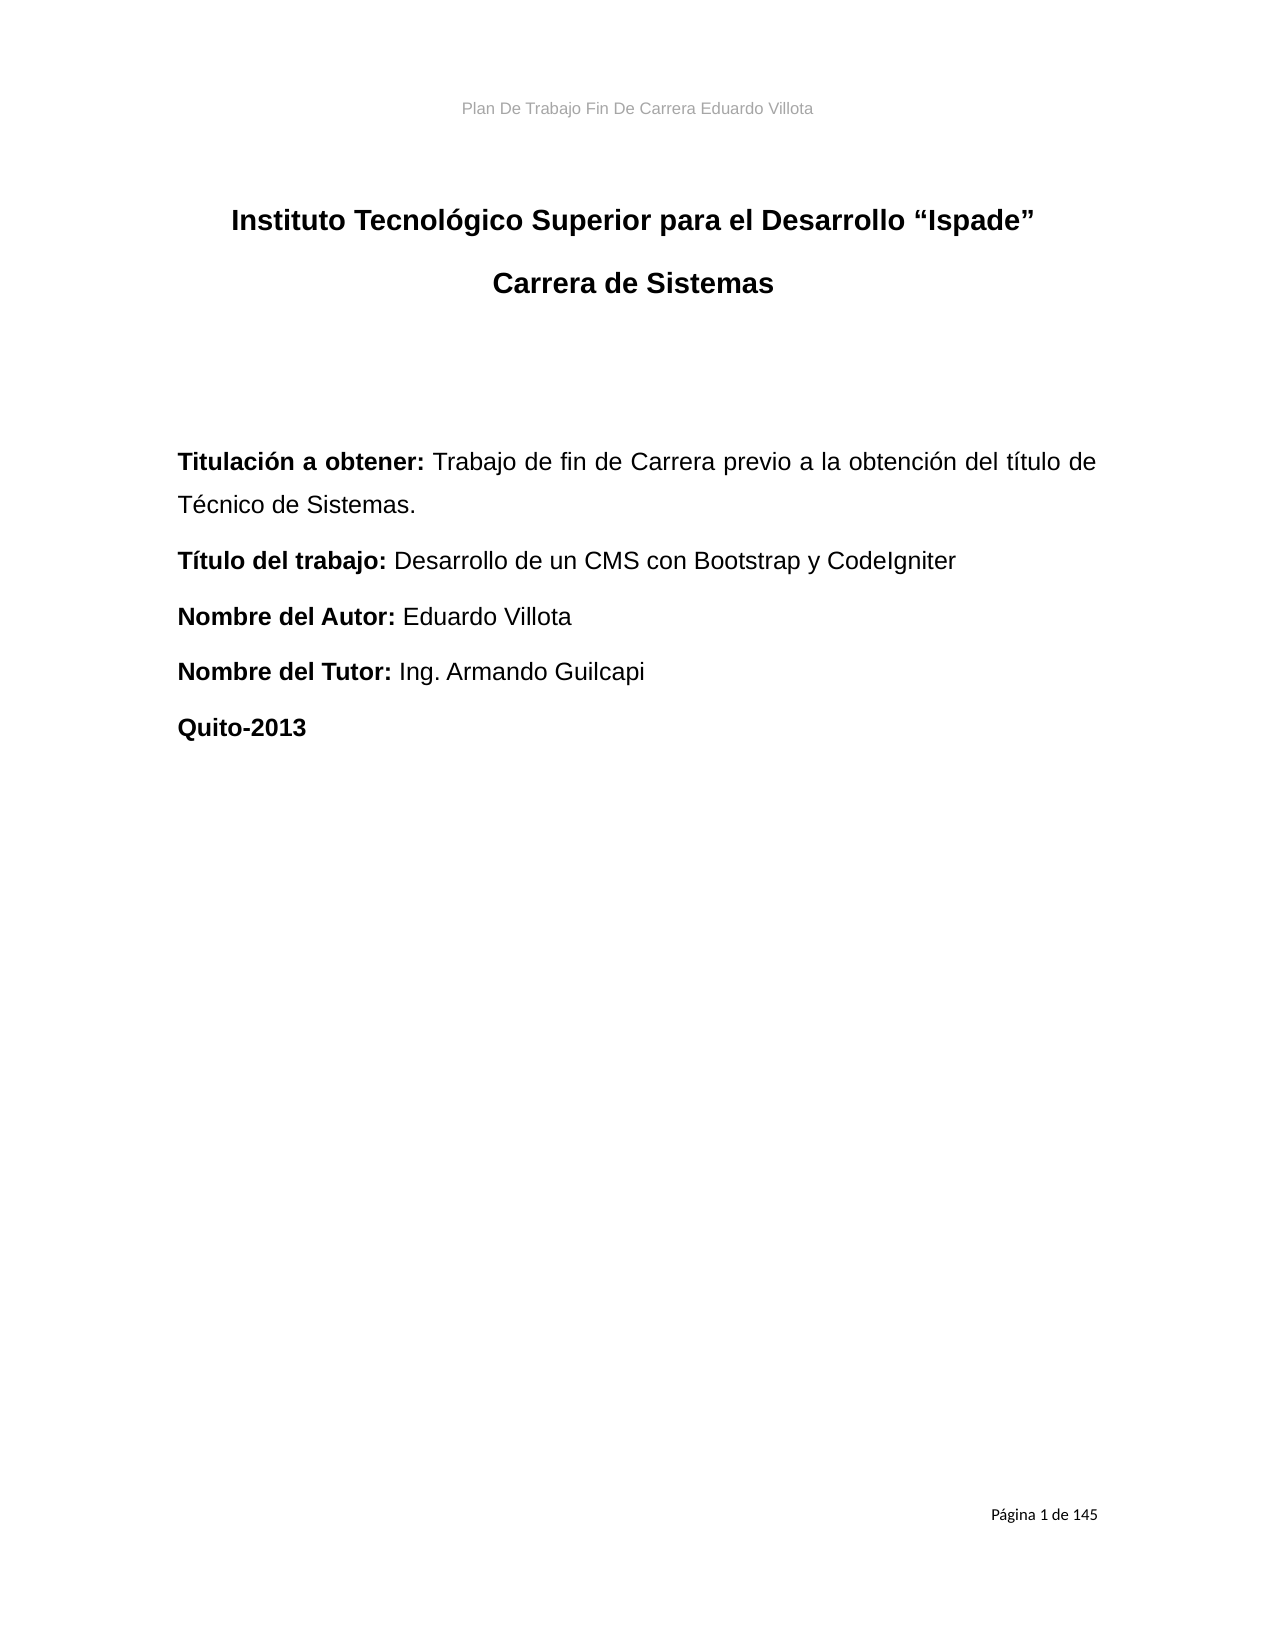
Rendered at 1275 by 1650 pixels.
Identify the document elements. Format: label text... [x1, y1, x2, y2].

text Quito-2013 [177, 713, 1098, 742]
text Carrera de Sistemas [177, 266, 1098, 299]
text Instituto Tecnológico Superior para el Desarrollo “Ispade” [177, 203, 1098, 237]
text Titulación a obtener: Trabajo de fin de Carrera previo a la obtención del título de Técnico de Sistemas. [177, 447, 1098, 519]
text Nombre del Tutor: Ing. Armando Guilcapi [177, 657, 1098, 686]
text Nombre del Autor: Eduardo Villota [177, 602, 1098, 630]
text Título del trabajo: Desarrollo de un CMS con Bootstrap y CodeIgniter [177, 546, 1098, 575]
